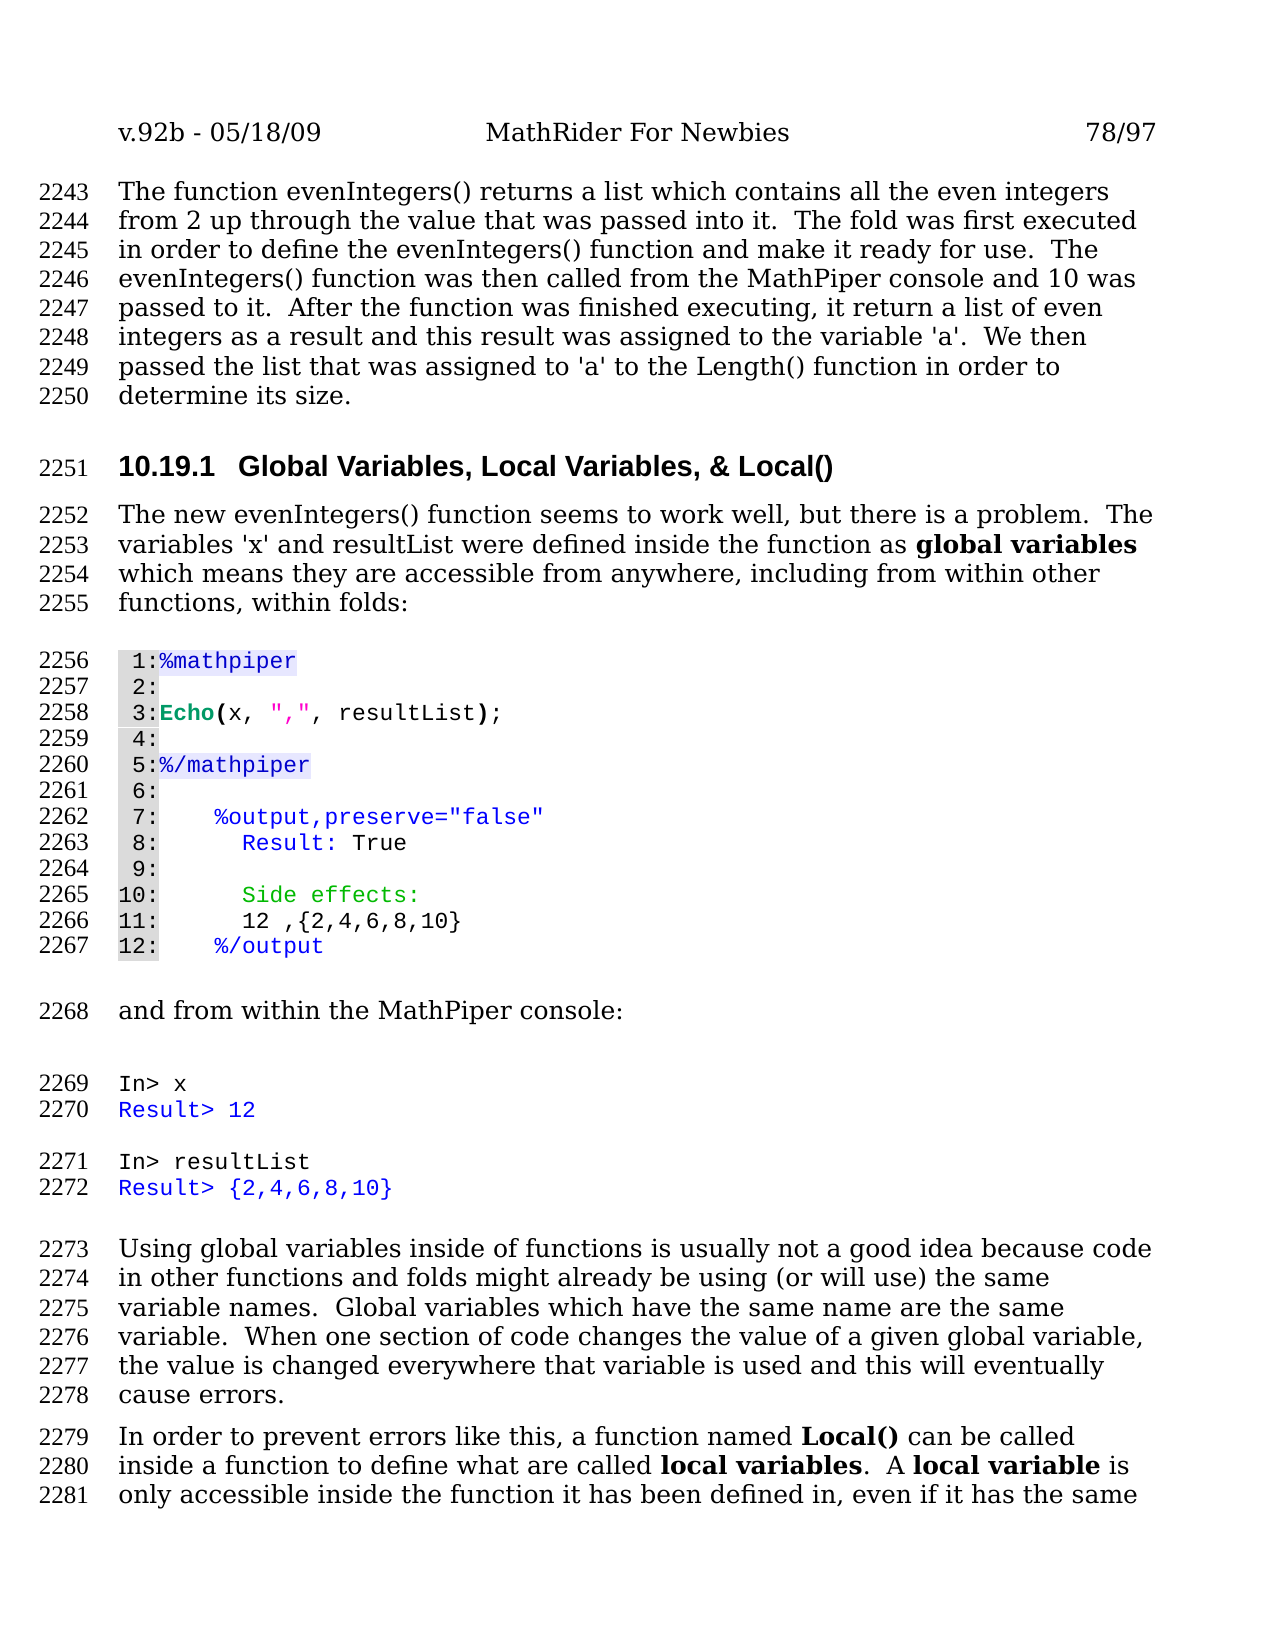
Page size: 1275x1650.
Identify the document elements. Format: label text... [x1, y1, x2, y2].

text The new evenIntegers() function seems to work well, but there is a problem. The variables 'x' and resultList were defined inside the function as global variables which means they are accessible from anywhere, including from within other functions, within folds: [118, 501, 1157, 618]
text In order to prevent errors like this, a function named Local() can be called inside a function to define what are called local variables. A local variable is only accessible inside the function it has been defined in, even if it has the same [118, 1422, 1157, 1509]
text 3:Echo(x, ",", resultList); [118, 701, 1157, 727]
text 5:%/mathpiper [118, 753, 1157, 779]
text Result> {2,4,6,8,10} [118, 1177, 1157, 1202]
text 6: [118, 779, 1157, 805]
text and from within the MathPiper console: [118, 996, 1157, 1026]
text In> x [118, 1073, 1157, 1099]
text 12: %/output [118, 935, 1157, 961]
text The function evenIntegers() returns a list which contains all the even integers from 2 up through the value that was passed into it. The fold was first executed in order to define the evenIntegers() function and make it ready for use. The evenIntegers() function was then called from the MathPiper console and 10 was passed to it. After the function was finished executing, it return a list of even integers as a result and this result was assigned to the variable 'a'. We then passed the list that was assigned to 'a' to the Length() function in order to determine its size. [118, 177, 1157, 410]
text 9: [118, 857, 1157, 883]
text 11: 12 ,{2,4,6,8,10} [118, 909, 1157, 935]
text 8: Result: True [118, 831, 1157, 857]
subtitle Global Variables, Local Variables, & Local() [118, 449, 1157, 483]
text Using global variables inside of functions is usually not a good idea because code in other functions and folds might already be using (or will use) the same variable names. Global variables which have the same name are the same variable. When one section of code changes the value of a given global variable, the value is changed everywhere that variable is used and this will eventually cause errors. [118, 1234, 1157, 1409]
text Result> 12 [118, 1099, 1157, 1125]
text 2: [118, 676, 1157, 701]
text 4: [118, 727, 1157, 753]
text In> resultList [118, 1151, 1157, 1177]
text 1:%mathpiper [118, 649, 1157, 676]
text 10: Side effects: [118, 883, 1157, 909]
text 7: %output,preserve="false" [118, 805, 1157, 831]
